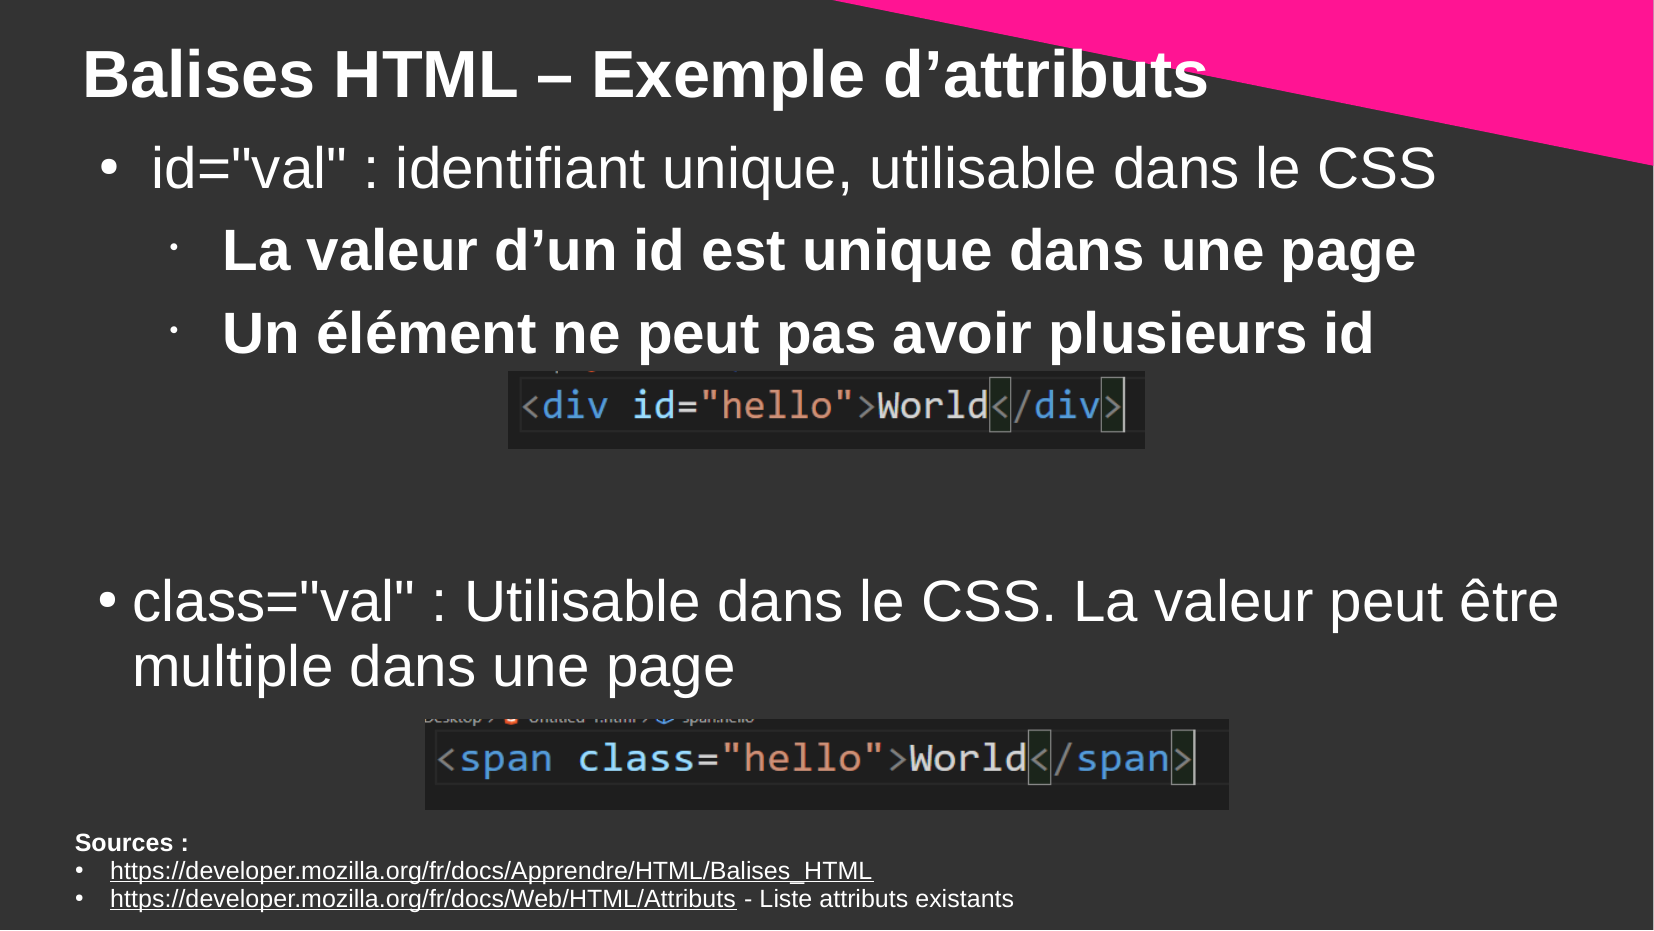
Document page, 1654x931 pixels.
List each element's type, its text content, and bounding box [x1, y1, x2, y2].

text_box class="val" : Utilisable dans le CSS. La valeur peut être multiple dans une page [82, 561, 1635, 772]
title Balises HTML – Exemple d’attributs [82, 37, 1288, 122]
picture [425, 719, 1229, 810]
text_box Sources : https://developer.mozilla.org/fr/docs/Apprendre/HTML/Balises_HTML https://developer.mozilla.org/fr/docs/Web/HTML/Attributs - Liste attributs existants [60, 821, 1546, 921]
text_box [832, 0, 1654, 166]
list id="val" : identifiant unique, utilisable dans le CSS La valeur d’un id est unique dans une page Un élément ne peut pas avoir plusieurs id [80, 135, 1545, 367]
picture [508, 371, 1145, 449]
